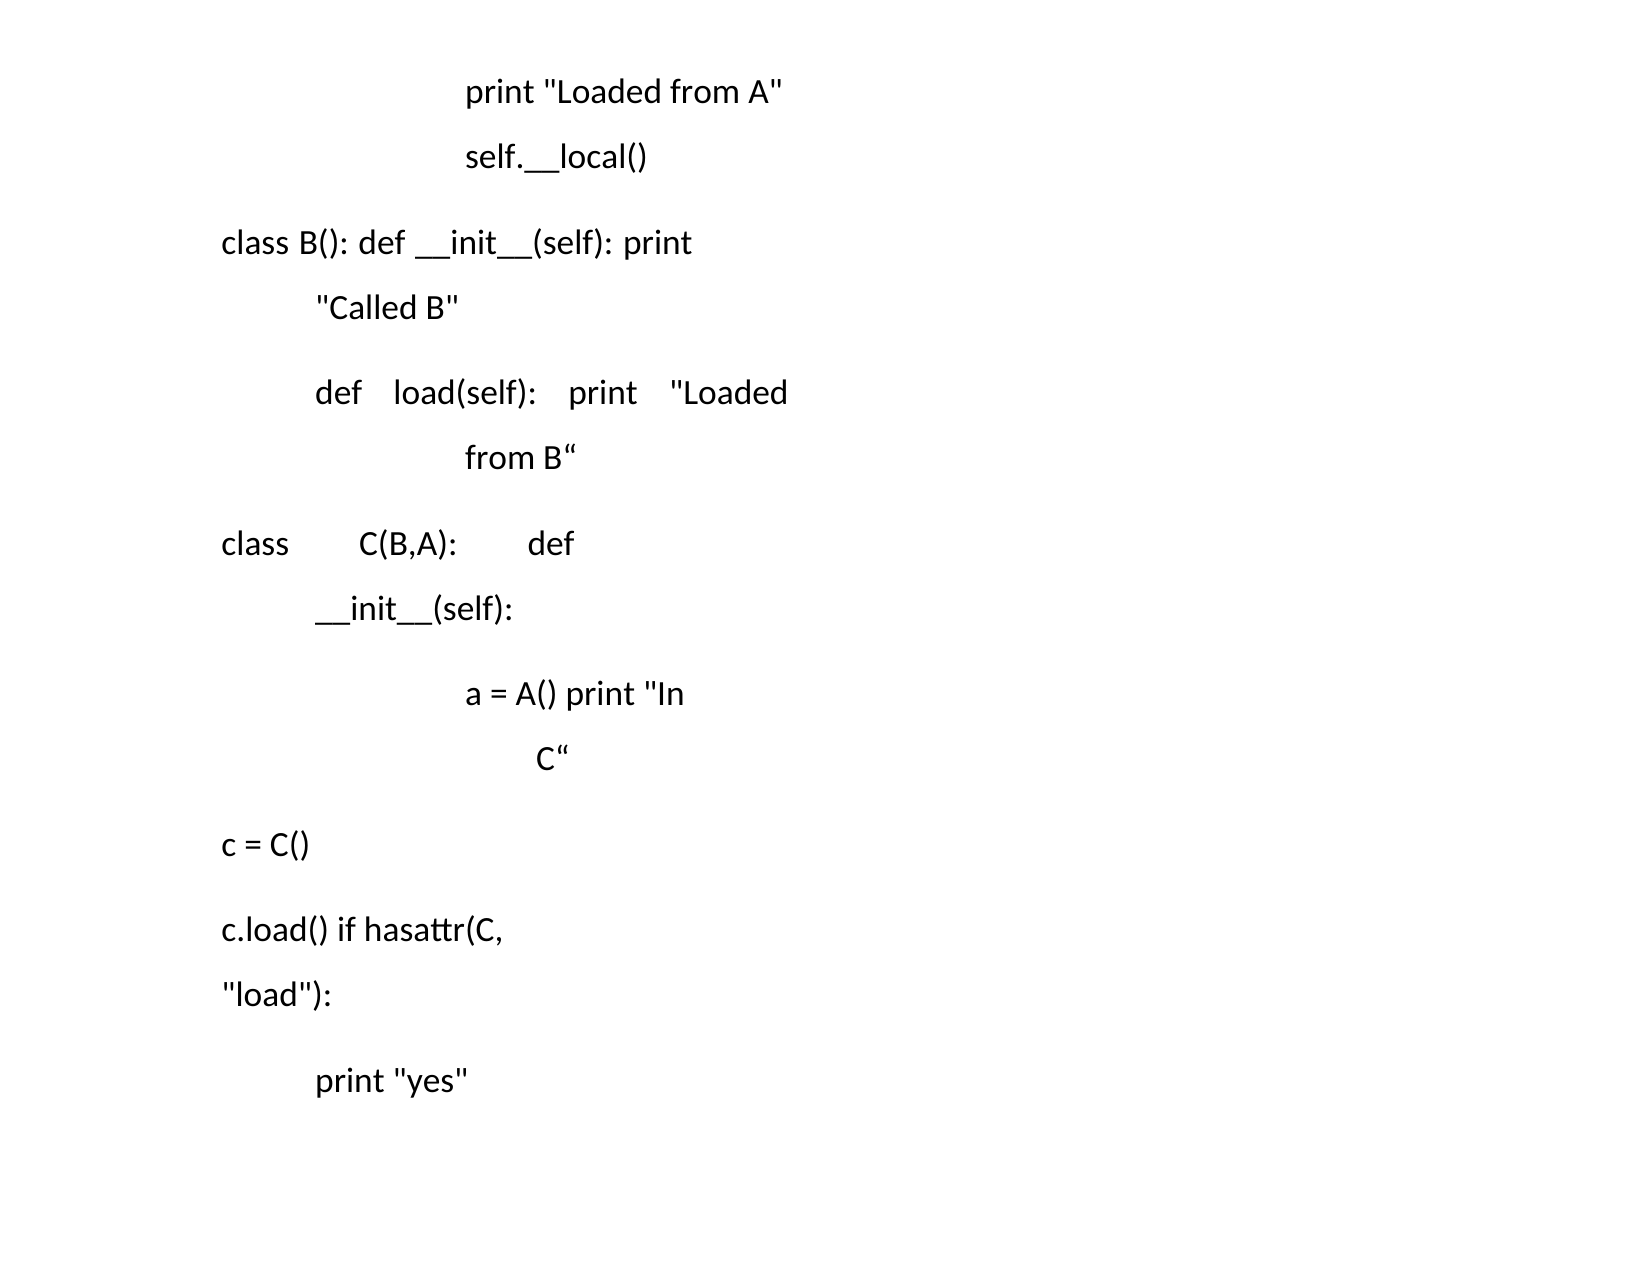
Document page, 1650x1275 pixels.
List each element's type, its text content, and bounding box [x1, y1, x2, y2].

table_header print "Loaded from A" self.__local() class B(): def __init__(self): print "Called B" def load(self): print "Loaded from B“ class C(B,A): def __init__(self): a = A() print "In C“ c = C() c.load() if hasattr(C, "load"): print "yes" [75, 59, 1575, 1124]
